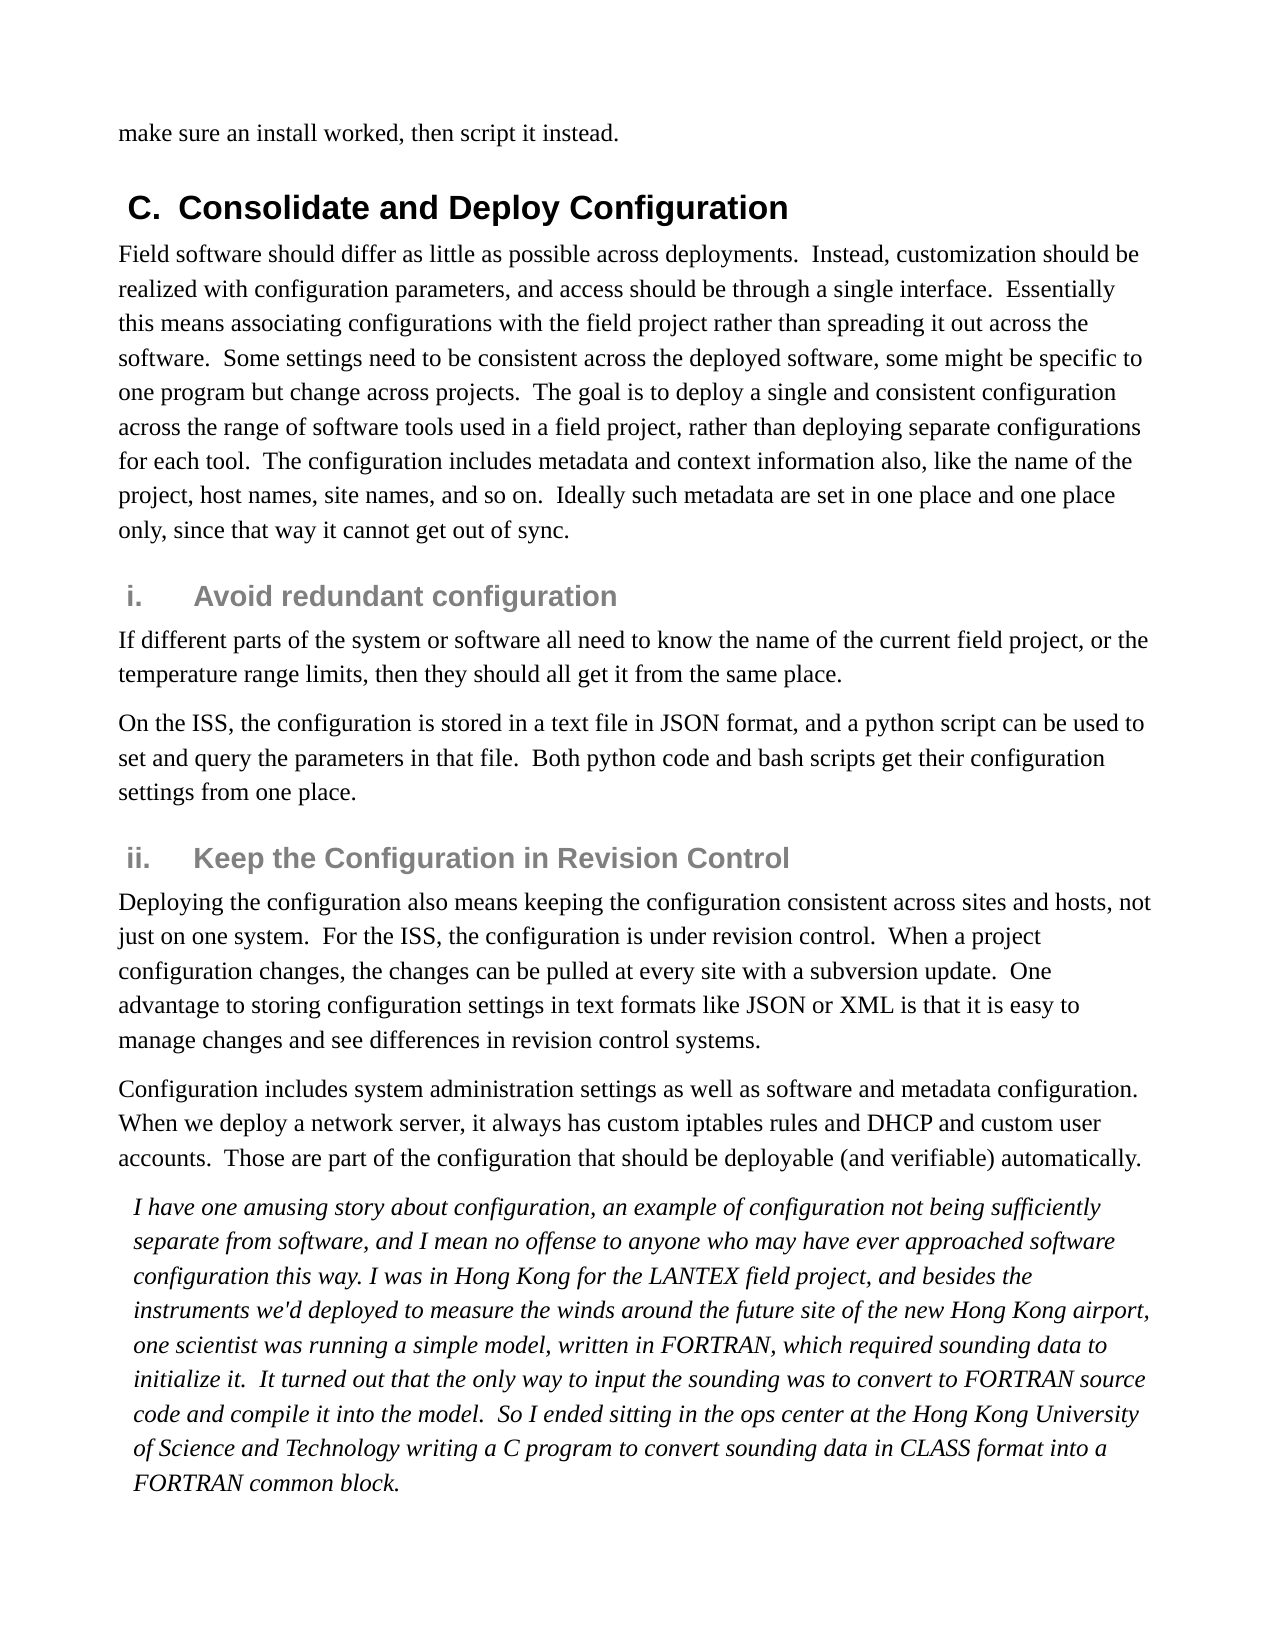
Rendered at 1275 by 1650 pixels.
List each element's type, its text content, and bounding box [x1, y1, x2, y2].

text Field software should differ as little as possible across deployments. Instead, customization should be realized with configuration parameters, and access should be through a single interface. Essentially this means associating configurations with the field project rather than spreading it out across the software. Some settings need to be consistent across the deployed software, some might be specific to one program but change across projects. The goal is to deploy a single and consistent configuration across the range of software tools used in a field project, rather than deploying separate configurations for each tool. The configuration includes metadata and context information also, like the name of the project, host names, site names, and so on. Ideally such metadata are set in one place and one place only, since that way it cannot get out of sync. [118, 239, 1157, 544]
subtitle Consolidate and Deploy Configuration [118, 188, 1157, 227]
text I have one amusing story about configuration, an example of configuration not being sufficiently separate from software, and I mean no offense to anyone who may have ever approached software configuration this way. I was in Hong Kong for the LANTEX field project, and besides the instruments we'd deployed to measure the winds around the future site of the new Hong Kong airport, one scientist was running a simple model, written in FORTRAN, which required sounding data to initialize it. It turned out that the only way to input the sounding was to convert to FORTRAN source code and compile it into the model. So I ended sitting in the ops center at the Hong Kong University of Science and Technology writing a C program to convert sounding data in CLASS format into a FORTRAN common block. [133, 1192, 1157, 1496]
text Deploying the configuration also means keeping the configuration consistent across sites and hosts, not just on one system. For the ISS, the configuration is under revision control. When a project configuration changes, the changes can be pulled at every site with a subversion update. One advantage to storing configuration settings in text formats like JSON or XML is that it is easy to manage changes and see differences in revision control systems. [118, 887, 1157, 1053]
text Configuration includes system administration settings as well as software and metadata configuration. When we deploy a network server, it always has custom iptables rules and DHCP and custom user accounts. Those are part of the configuration that should be deployable (and verifiable) automatically. [118, 1074, 1157, 1172]
text On the ISS, the configuration is stored in a text file in JSON format, and a python script can be used to set and query the parameters in that file. Both python code and bash scripts get their configuration settings from one place. [118, 708, 1157, 806]
subtitle Keep the Configuration in Revision Control [118, 841, 1157, 874]
subtitle Avoid redundant configuration [118, 579, 1157, 612]
text make sure an install worked, then script it instead. [118, 118, 1157, 147]
text If different parts of the system or software all need to know the name of the current field project, or the temperature range limits, then they should all get it from the same place. [118, 625, 1157, 688]
